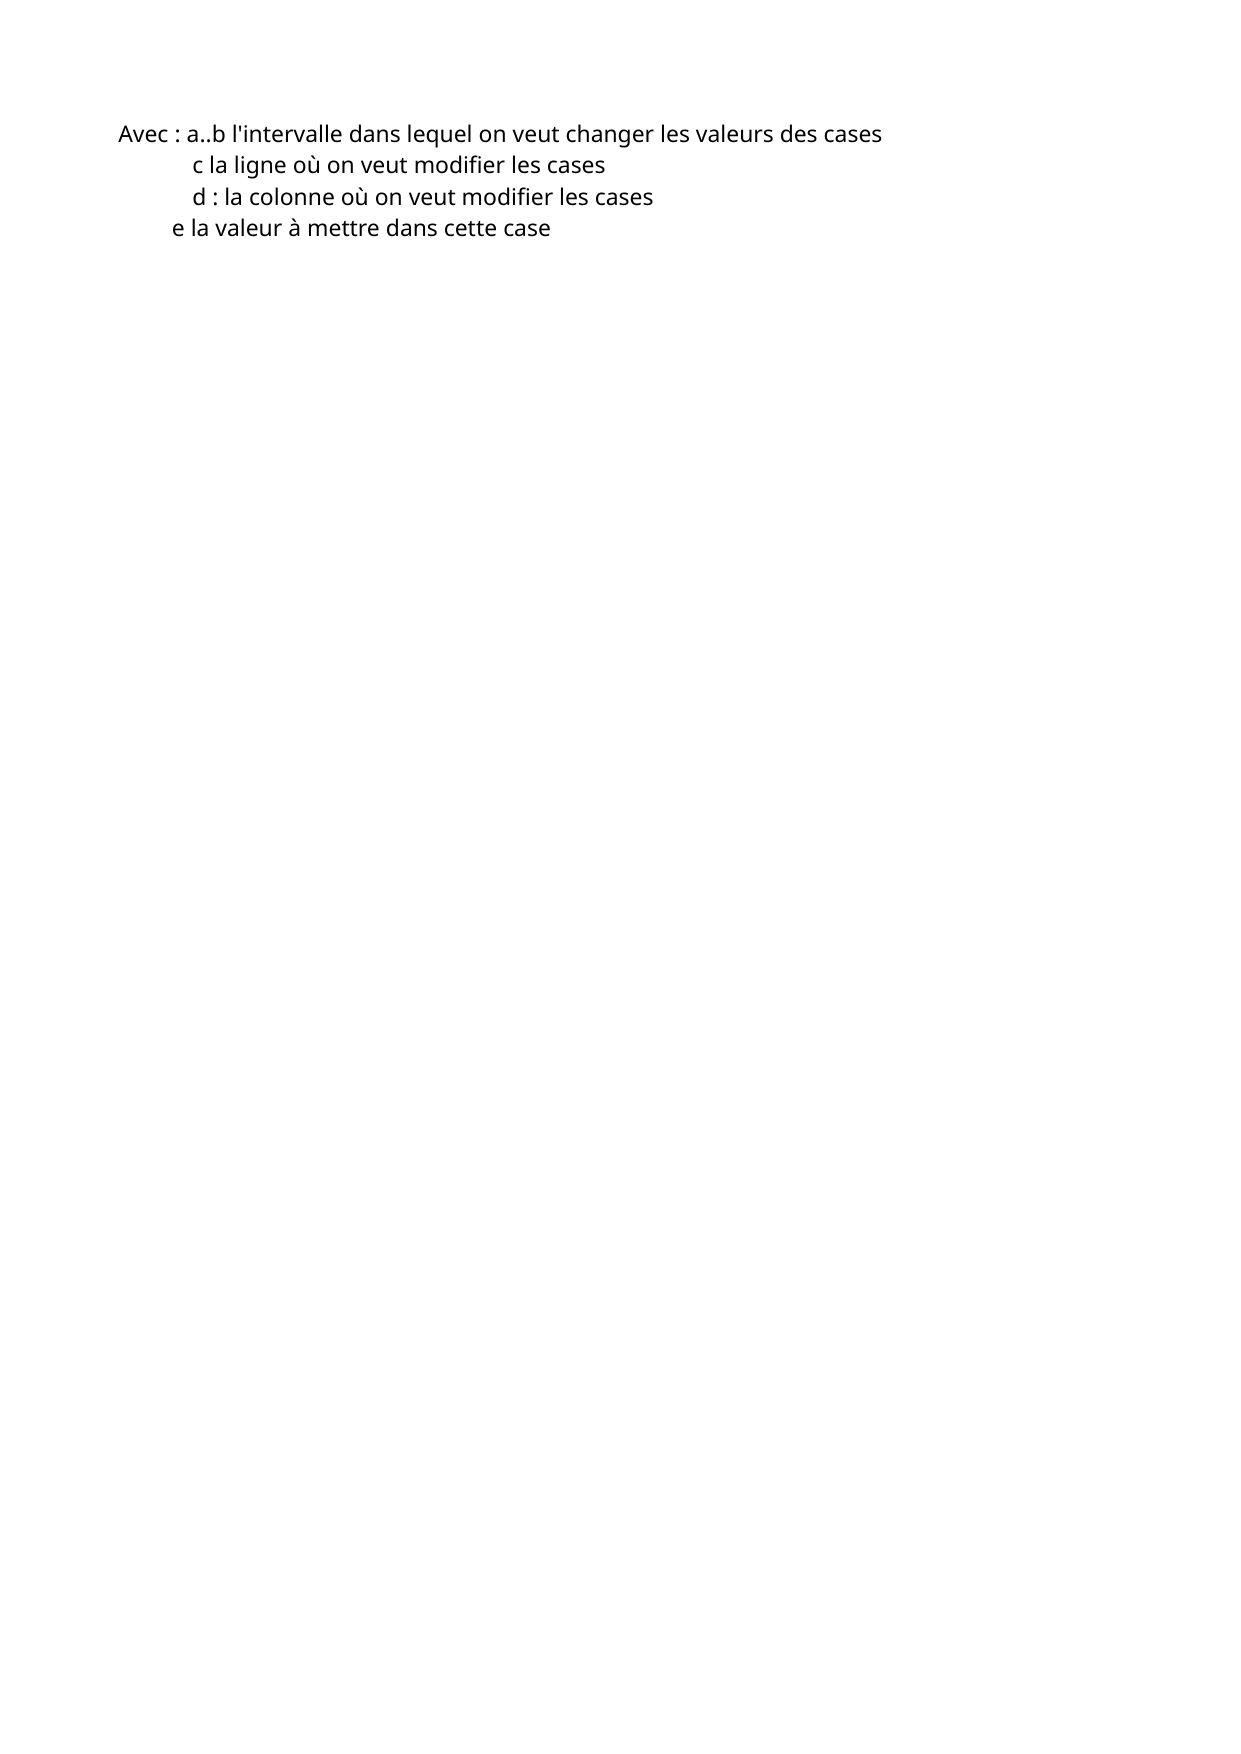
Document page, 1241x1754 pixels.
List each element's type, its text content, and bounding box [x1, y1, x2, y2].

text c la ligne où on veut modifier les cases [118, 149, 1122, 181]
text Avec : a..b l'intervalle dans lequel on veut changer les valeurs des cases [118, 118, 1122, 149]
text d : la colonne où on veut modifier les cases [118, 181, 1122, 212]
text e la valeur à mettre dans cette case [118, 212, 1122, 243]
